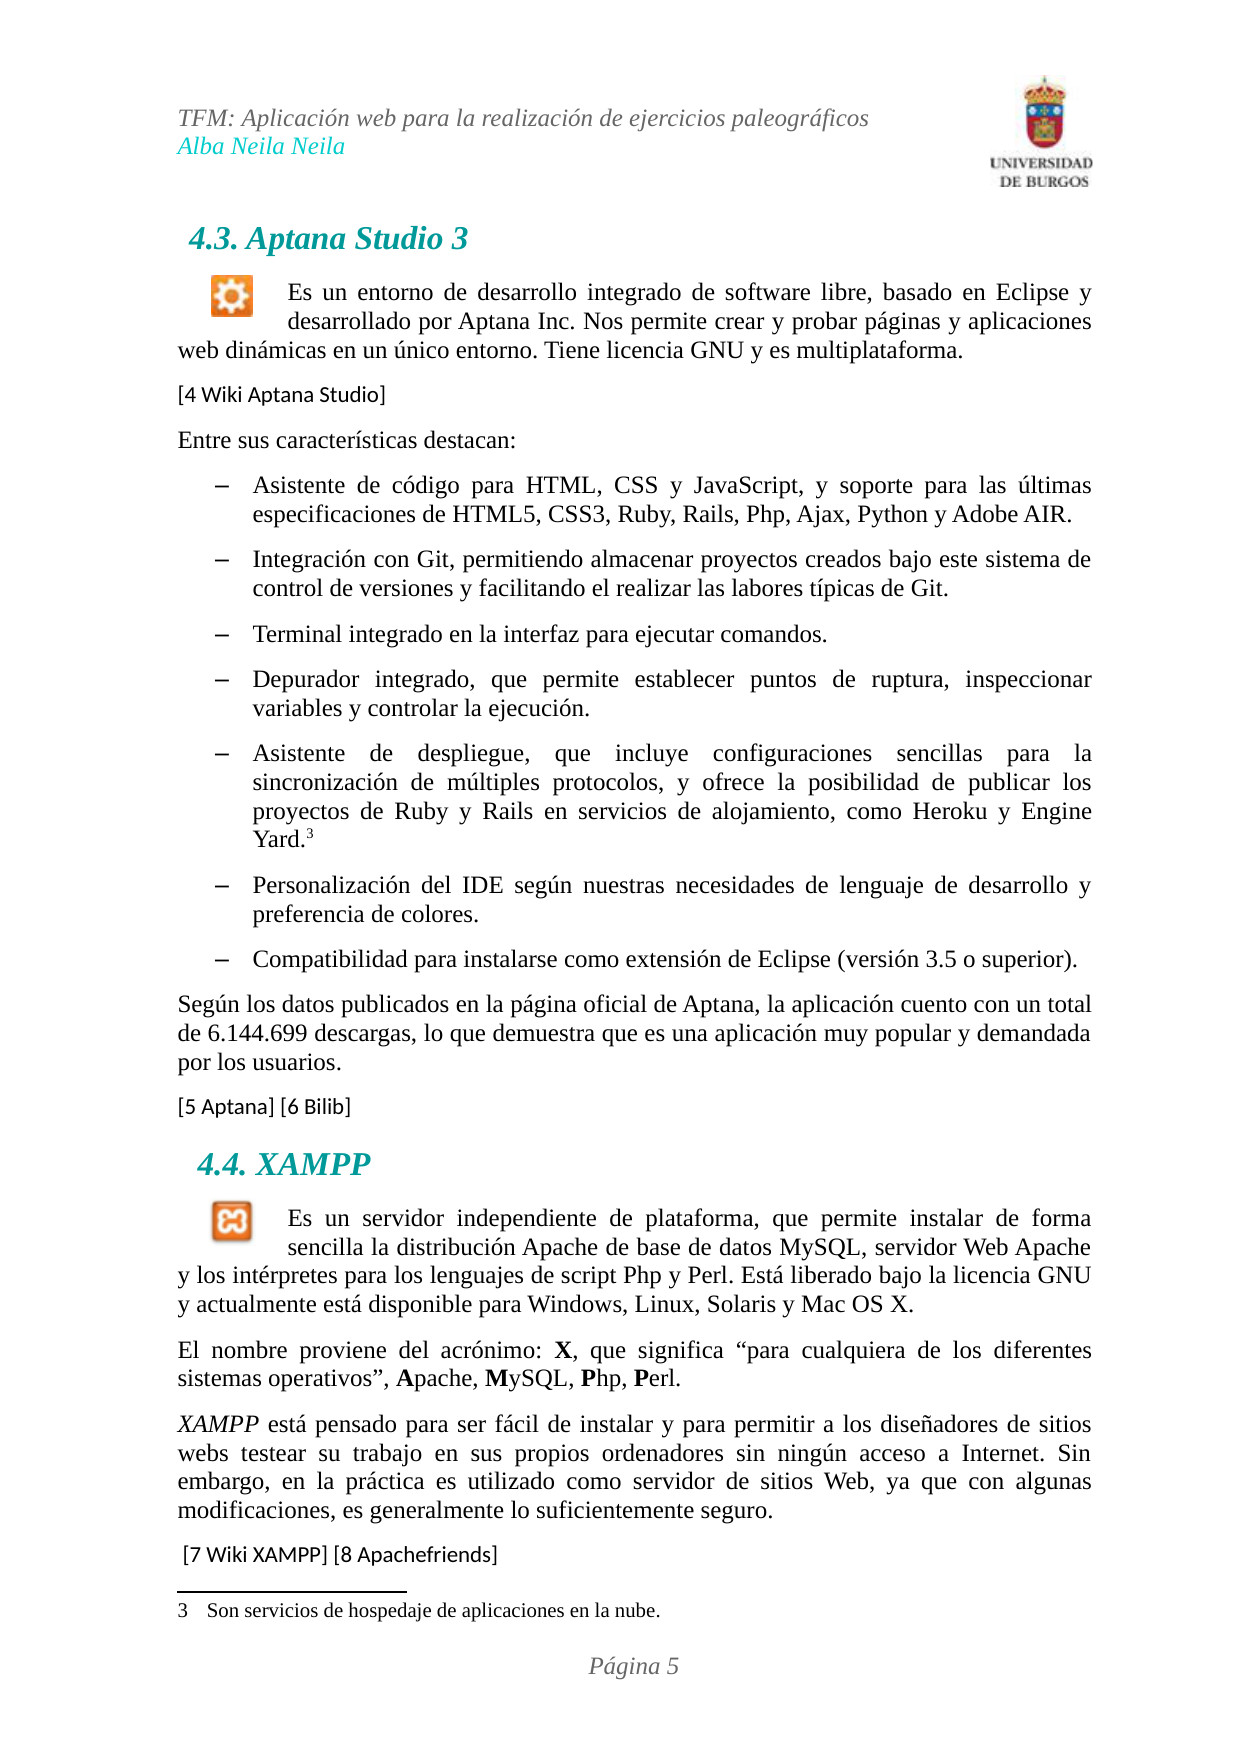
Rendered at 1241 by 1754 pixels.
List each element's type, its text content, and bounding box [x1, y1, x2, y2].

picture [990, 75, 1093, 187]
text XAMPP está pensado para ser fácil de instalar y para permitir a los diseñadores de sitios webs testear su trabajo en sus propios ordenadores sin ningún acceso a Internet. Sin embargo, en la práctica es utilizado como servidor de sitios Web, ya que con algunas modificaciones, es generalmente lo suficientemente seguro. [177, 1409, 1092, 1524]
text Según los datos publicados en la página oficial de Aptana, la aplicación cuento con un total de 6.144.699 descargas, lo que demuestra que es una aplicación muy popular y demandada por los usuarios. [177, 989, 1092, 1076]
list Asistente de código para HTML, CSS y JavaScript, y soporte para las últimas especificaciones de HTML5, CSS3, Ruby, Rails, Php, Ajax, Python y Adobe AIR. [215, 470, 1092, 528]
subtitle 4.3. Aptana Studio 3 [189, 218, 1092, 257]
text El nombre proviene del acrónimo: X, que significa “para cualquiera de los diferentes sistemas operativos”, Apache, MySQL, Php, Perl. [177, 1335, 1092, 1392]
text [7 Wiki XAMPP] [8 Apachefriends] [177, 1541, 1092, 1568]
list Compatibilidad para instalarse como extensión de Eclipse (versión 3.5 o superior). [215, 944, 1092, 973]
list Asistente de despliegue, que incluye configuraciones sencillas para la sincronización de múltiples protocolos, y ofrece la posibilidad de publicar los proyectos de Ruby y Rails en servicios de alojamiento, como Heroku y Engine Yard. [215, 738, 1092, 853]
text [5 Aptana] [6 Bilib] [177, 1092, 1092, 1120]
text Entre sus características destacan: [177, 425, 1092, 454]
list Depurador integrado, que permite establecer puntos de ruptura, inspeccionar variables y controlar la ejecución. [215, 664, 1092, 722]
picture [211, 275, 253, 317]
list Terminal integrado en la interfaz para ejecutar comandos. [215, 619, 1092, 647]
picture [208, 1198, 256, 1246]
list Personalización del IDE según nuestras necesidades de lenguaje de desarrollo y preferencia de colores. [215, 870, 1092, 927]
subtitle 4.4. XAMPP [189, 1144, 1092, 1182]
text [4 Wiki Aptana Studio] [177, 380, 1092, 408]
text Es un entorno de desarrollo integrado de software libre, basado en Eclipse y desarrollado por Aptana Inc. Nos permite crear y probar páginas y aplicaciones web dinámicas en un único entorno. Tiene licencia GNU y es multiplataforma. [177, 277, 1092, 363]
text Es un servidor independiente de plataforma, que permite instalar de forma sencilla la distribución Apache de base de datos MySQL, servidor Web Apache y los intérpretes para los lenguajes de script Php y Perl. Está liberado bajo la licencia GNU y actualmente está disponible para Windows, Linux, Solaris y Mac OS X. [177, 1203, 1092, 1318]
list Son servicios de hospedaje de aplicaciones en la nube. [177, 1598, 1092, 1622]
list Integración con Git, permitiendo almacenar proyectos creados bajo este sistema de control de versiones y facilitando el realizar las labores típicas de Git. [215, 544, 1092, 602]
